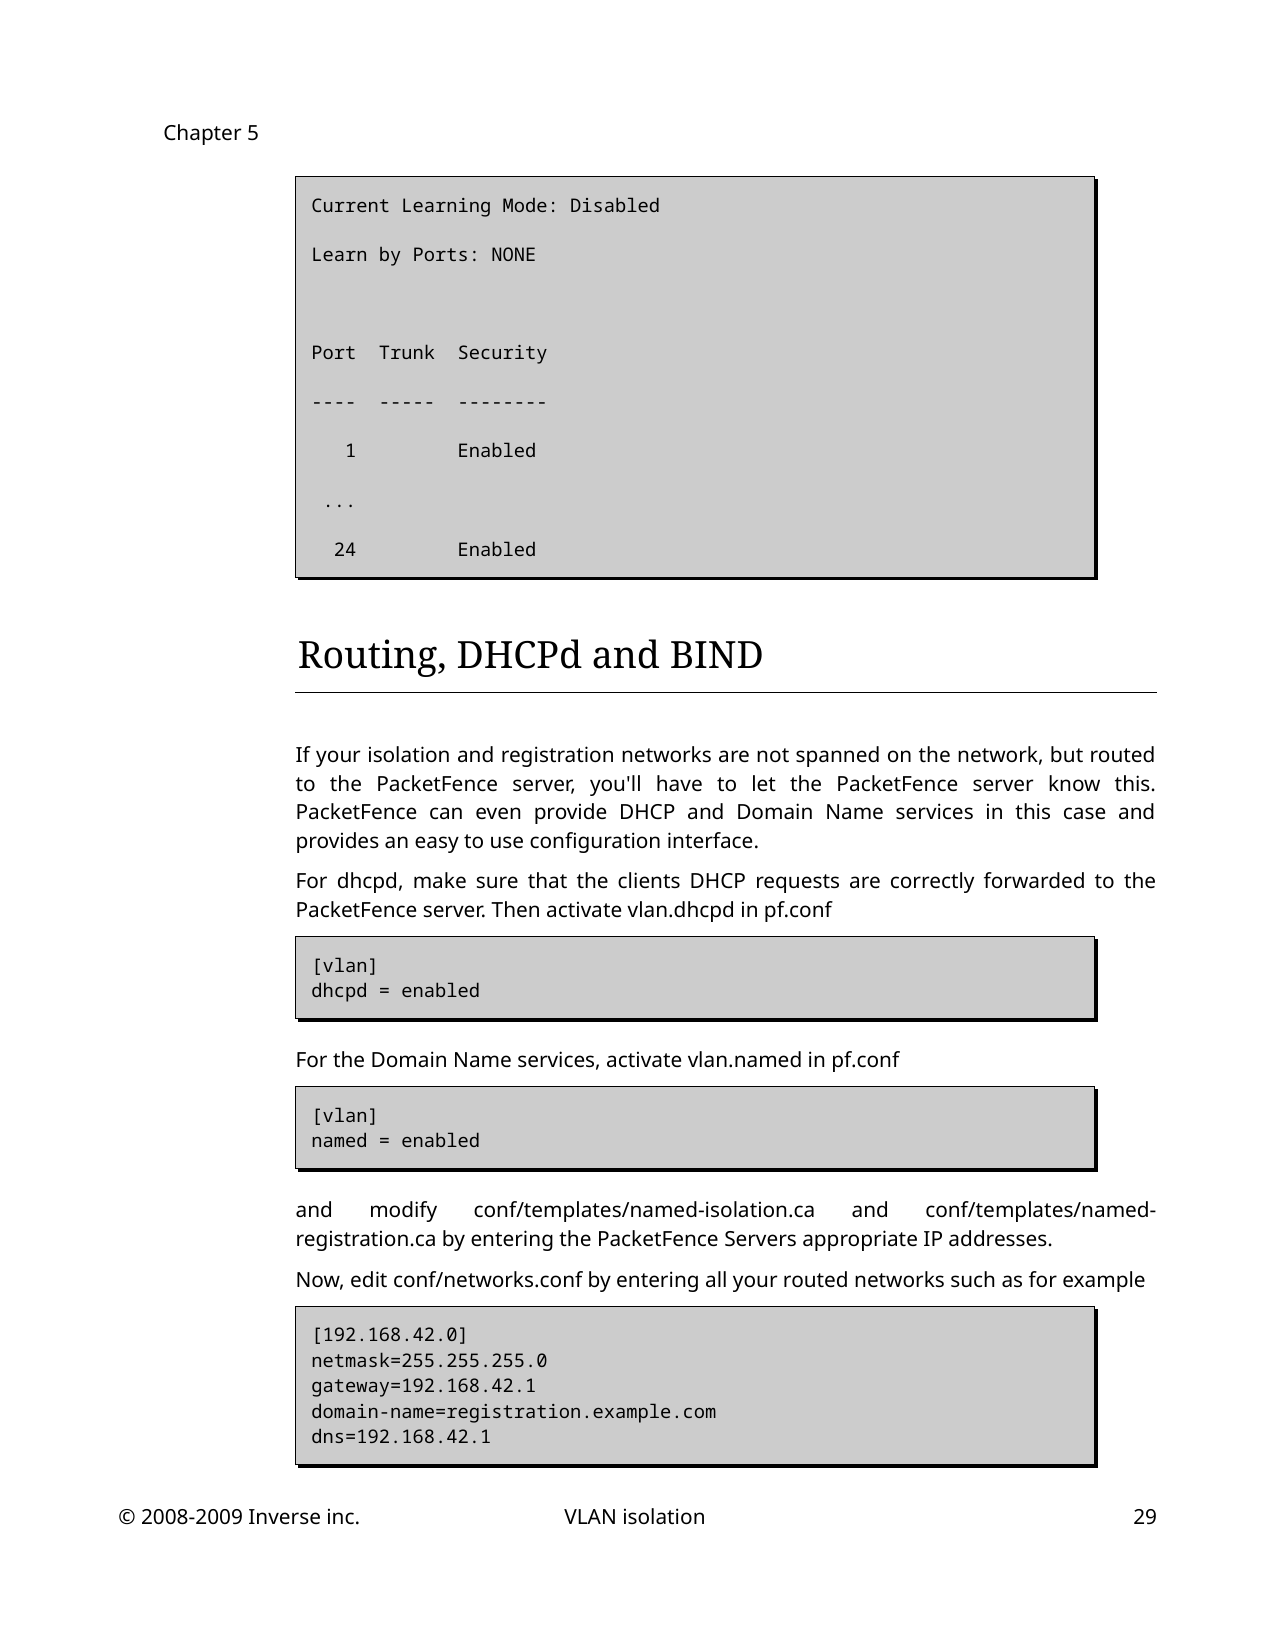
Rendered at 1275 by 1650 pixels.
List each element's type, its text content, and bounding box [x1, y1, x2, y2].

text For dhcpd, make sure that the clients DHCP requests are correctly forwarded to the PacketFence server. Then activate vlan.dhcpd in pf.conf [295, 867, 1157, 923]
text 1 Enabled [296, 422, 1094, 463]
text Port Trunk Security [296, 323, 1094, 365]
text [vlan] dhcpd = enabled [296, 937, 1094, 1018]
text Learn by Ports: NONE [296, 225, 1094, 267]
text For the Domain Name services, activate vlan.named in pf.conf [295, 1045, 1157, 1074]
text If your isolation and registration networks are not spanned on the network, but routed to the PacketFence server, you'll have to let the PacketFence server know this. PacketFence can even provide DHCP and Domain Name services in this case and provides an easy to use configuration interface. [295, 740, 1157, 854]
text Now, edit conf/networks.conf by entering all your routed networks such as for example [295, 1265, 1157, 1293]
text ... [296, 471, 1094, 512]
text ---- ----- -------- [296, 373, 1094, 414]
text [vlan] named = enabled [296, 1087, 1094, 1168]
text 24 Enabled [296, 520, 1094, 577]
subtitle Routing, DHCPd and BIND [295, 629, 1157, 692]
text and modify conf/templates/named-isolation.ca and conf/templates/named-registration.ca by entering the PacketFence Servers appropriate IP addresses. [295, 1196, 1157, 1252]
text [192.168.42.0] netmask=255.255.255.0 gateway=192.168.42.1 domain-name=registration.example.com dns=192.168.42.1 [296, 1307, 1094, 1464]
text Current Learning Mode: Disabled [296, 177, 1094, 217]
